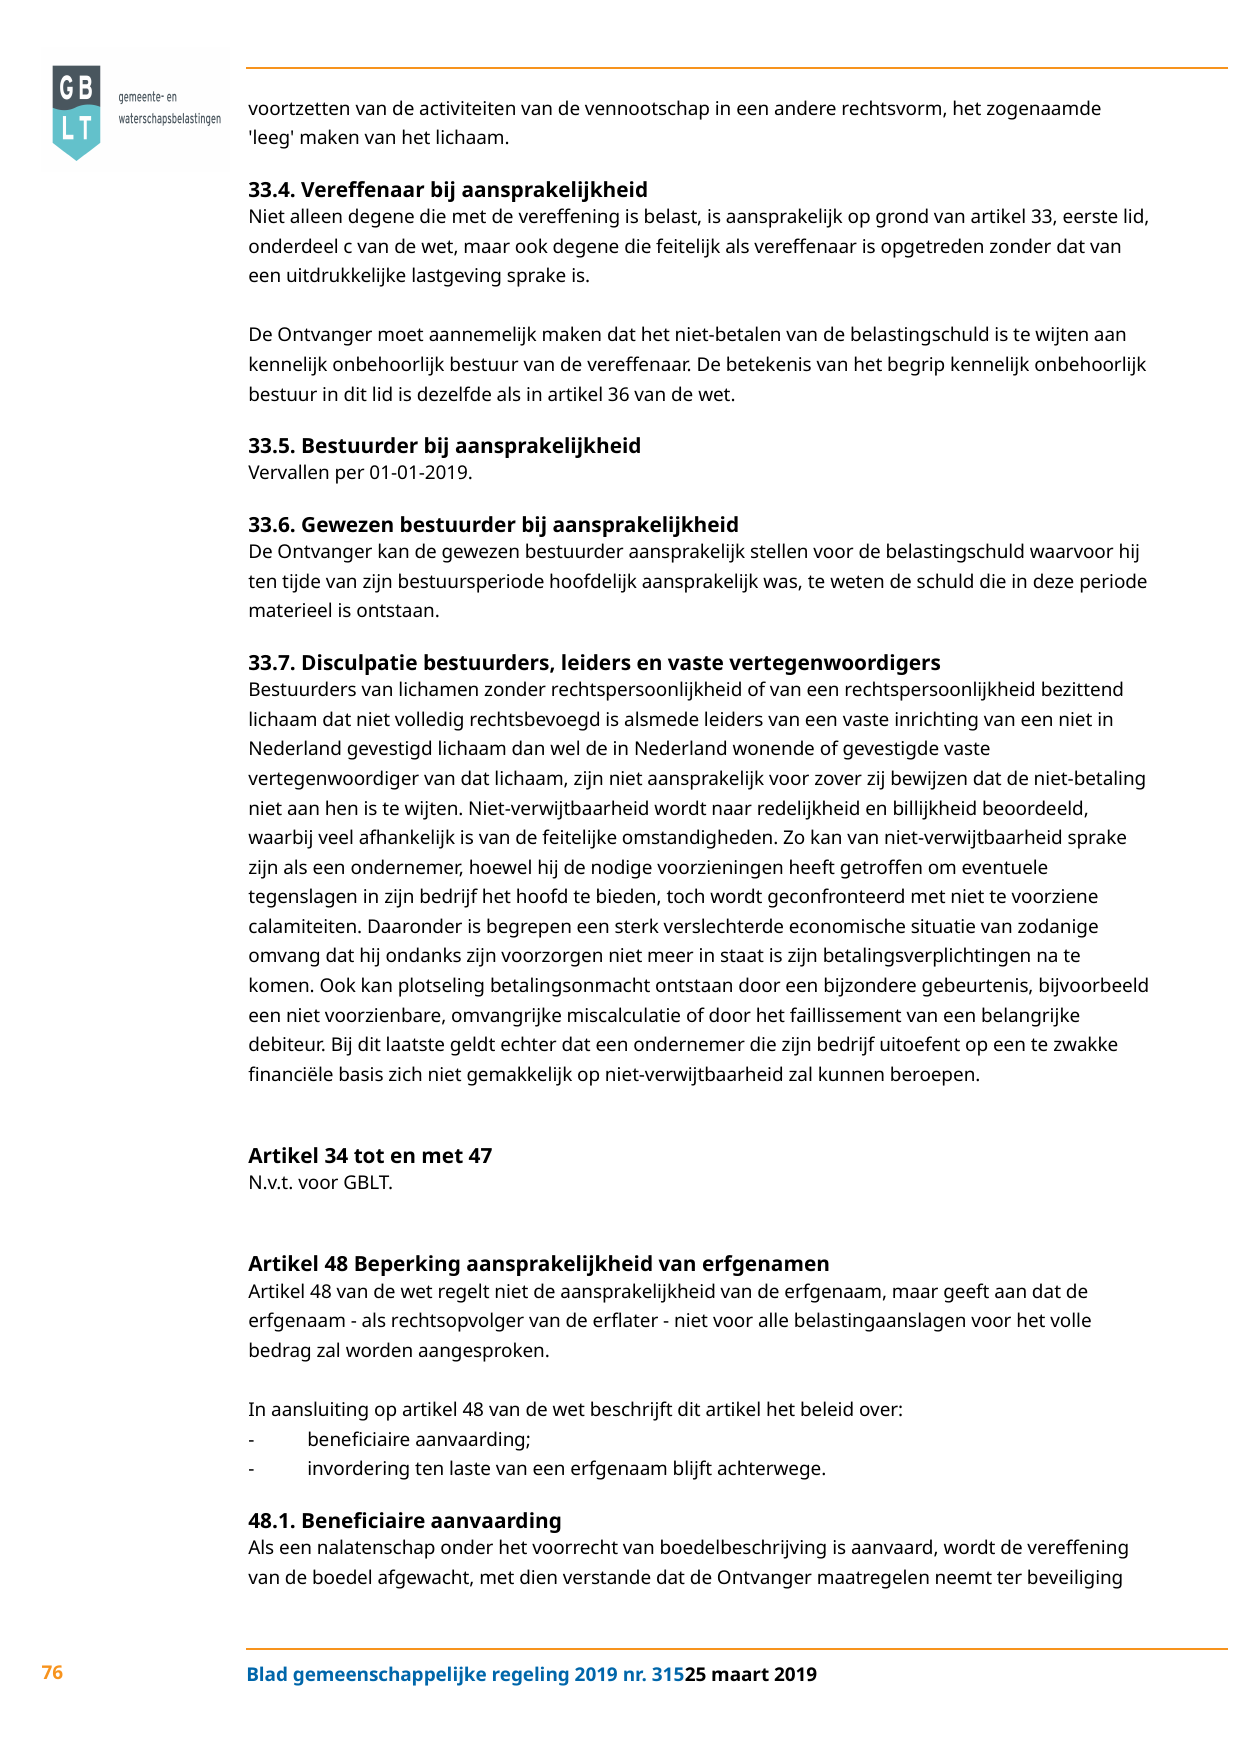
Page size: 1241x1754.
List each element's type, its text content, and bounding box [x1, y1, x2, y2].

text In aansluiting op artikel 48 van de wet beschrijft dit artikel het beleid over: [248, 1396, 1152, 1422]
text Artikel 48 Beperking aansprakelijkheid van erfgenamen [248, 1249, 1152, 1278]
text voortzetten van de activiteiten van de vennootschap in een andere rechtsvorm, het zogenaamde 'leeg' maken van het lichaam. [248, 95, 1152, 150]
text Als een nalatenschap onder het voorrecht van boedelbeschrijving is aanvaard, wordt de vereffening van de boedel afgewacht, met dien verstande dat de Ontvanger maatregelen neemt ter beveiliging [248, 1534, 1152, 1589]
text 33.6. Gewezen bestuurder bij aansprakelijkheid [248, 510, 1152, 538]
picture [41, 47, 231, 172]
text Artikel 34 tot en met 47 [248, 1141, 1152, 1169]
text 33.7. Disculpatie bestuurders, leiders en vaste vertegenwoordigers [248, 648, 1152, 676]
text Bestuurders van lichamen zonder rechtspersoonlijkheid of van een rechtspersoonlijkheid bezittend lichaam dat niet volledig rechtsbevoegd is alsmede leiders van een vaste inrichting van een niet in Nederland gevestigd lichaam dan wel de in Nederland wonende of gevestigde vaste vertegenwoordiger van dat lichaam, zijn niet aansprakelijk voor zover zij bewijzen dat de niet-betaling niet aan hen is te wijten. Niet-verwijtbaarheid wordt naar redelijkheid en billijkheid beoordeeld, waarbij veel afhankelijk is van de feitelijke omstandigheden. Zo kan van niet-verwijtbaarheid sprake zijn als een ondernemer, hoewel hij de nodige voorzieningen heeft getroffen om eventuele tegenslagen in zijn bedrijf het hoofd te bieden, toch wordt geconfronteerd met niet te voorziene calamiteiten. Daaronder is begrepen een sterk verslechterde economische situatie van zodanige omvang dat hij ondanks zijn voorzorgen niet meer in staat is zijn betalingsverplichtingen na te komen. Ook kan plotseling betalingsonmacht ontstaan door een bijzondere gebeurtenis, bijvoorbeeld een niet voorzienbare, omvangrijke miscalculatie of door het faillissement van een belangrijke debiteur. Bij dit laatste geldt echter dat een ondernemer die zijn bedrijf uitoefent op een te zwakke financiële basis zich niet gemakkelijk op niet-verwijtbaarheid zal kunnen beroepen. [248, 676, 1152, 1087]
text 33.4. Vereffenaar bij aansprakelijkheid [248, 175, 1152, 203]
text Artikel 48 van de wet regelt niet de aansprakelijkheid van de erfgenaam, maar geeft aan dat de erfgenaam - als rechtsopvolger van de erflater - niet voor alle belastingaanslagen voor het volle bedrag zal worden aangesproken. [248, 1278, 1152, 1363]
list beneficiaire aanvaarding; [248, 1426, 1152, 1452]
text N.v.t. voor GBLT. [248, 1169, 1152, 1195]
text Vervallen per 01-01-2019. [248, 459, 1152, 485]
text 33.5. Bestuurder bij aansprakelijkheid [248, 431, 1152, 459]
list invordering ten laste van een erfgenaam blijft achterwege. [248, 1455, 1152, 1481]
text De Ontvanger kan de gewezen bestuurder aansprakelijk stellen voor de belastingschuld waarvoor hij ten tijde van zijn bestuursperiode hoofdelijk aansprakelijk was, te weten de schuld die in deze periode materieel is ontstaan. [248, 538, 1152, 623]
text 48.1. Beneficiaire aanvaarding [248, 1506, 1152, 1534]
text De Ontvanger moet aannemelijk maken dat het niet-betalen van de belastingschuld is te wijten aan kennelijk onbehoorlijk bestuur van de vereffenaar. De betekenis van het begrip kennelijk onbehoorlijk bestuur in dit lid is dezelfde als in artikel 36 van de wet. [248, 322, 1152, 406]
text Niet alleen degene die met de vereffening is belast, is aansprakelijk op grond van artikel 33, eerste lid, onderdeel c van de wet, maar ook degene die feitelijk als vereffenaar is opgetreden zonder dat van een uitdrukkelijke lastgeving sprake is. [248, 203, 1152, 288]
